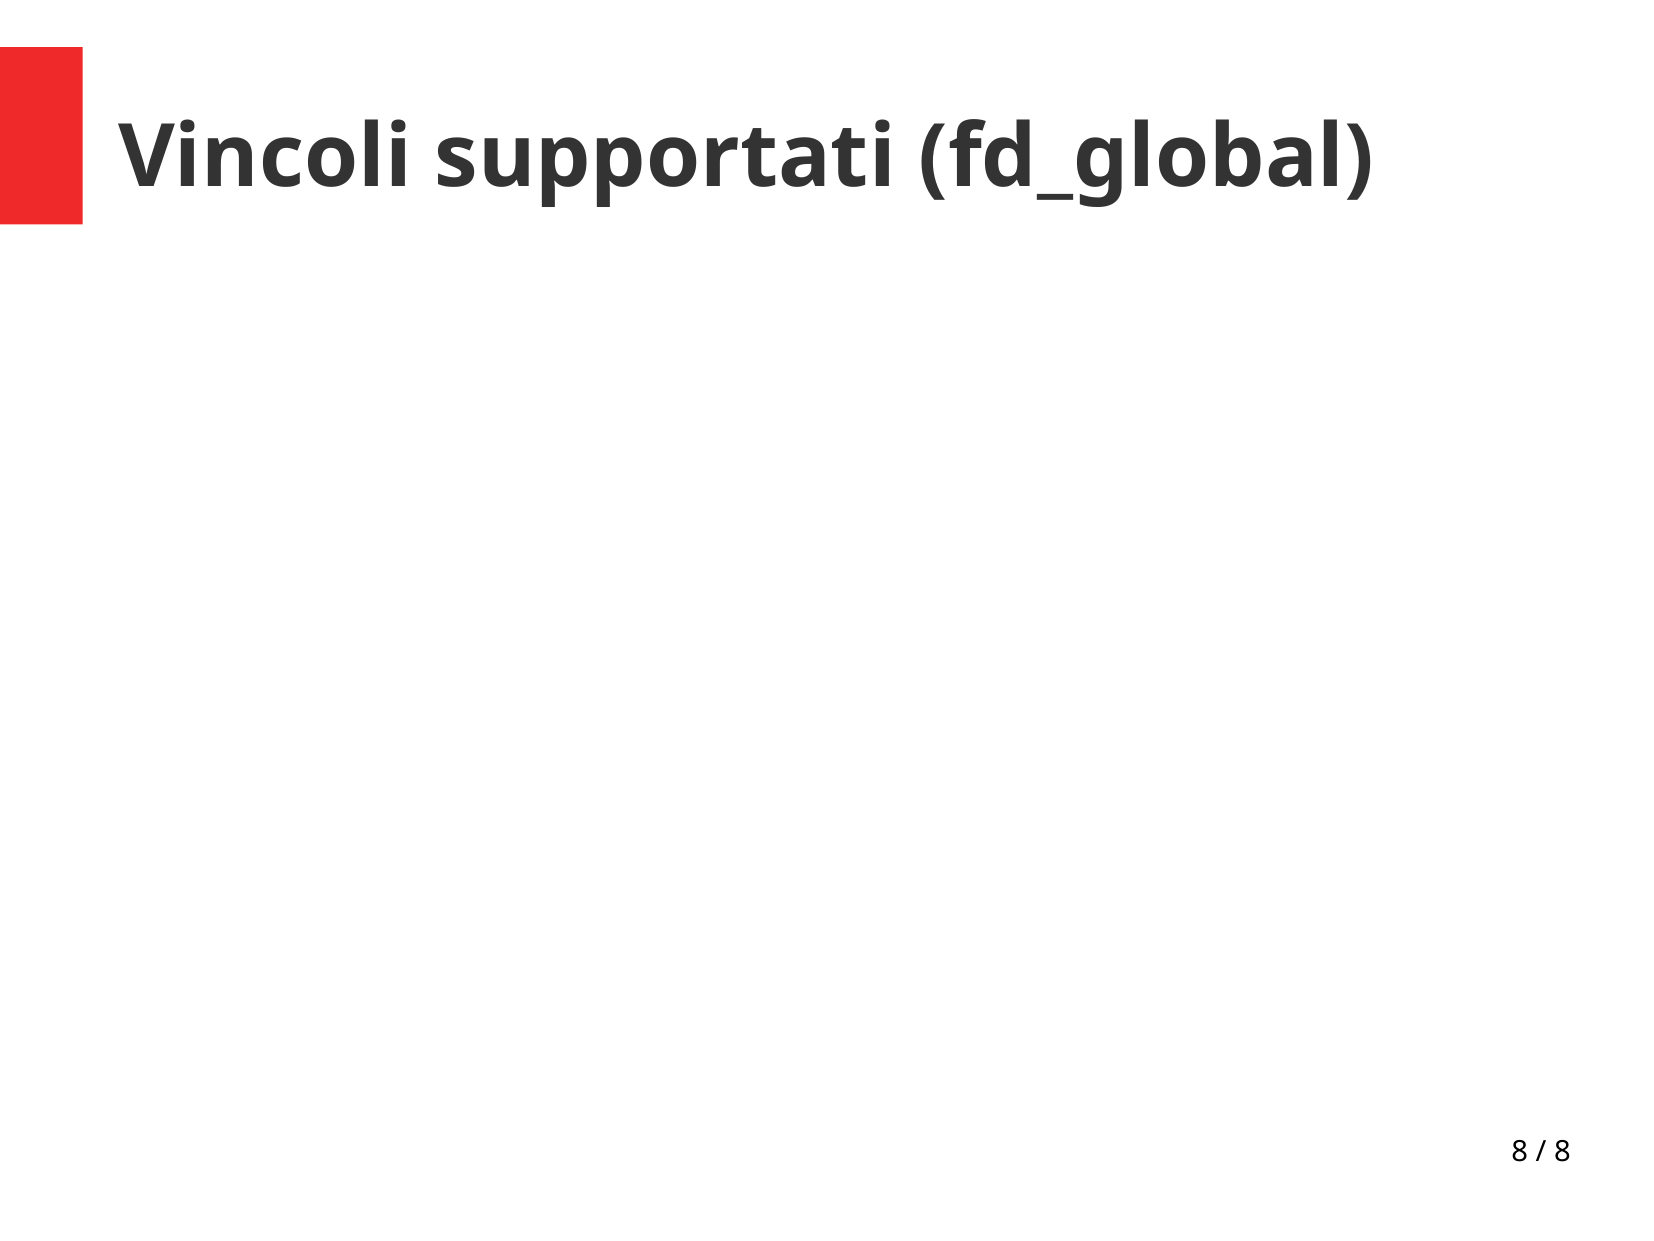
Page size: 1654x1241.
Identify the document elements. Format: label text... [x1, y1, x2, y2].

title Vincoli supportati (fd_global) [118, 49, 1571, 257]
